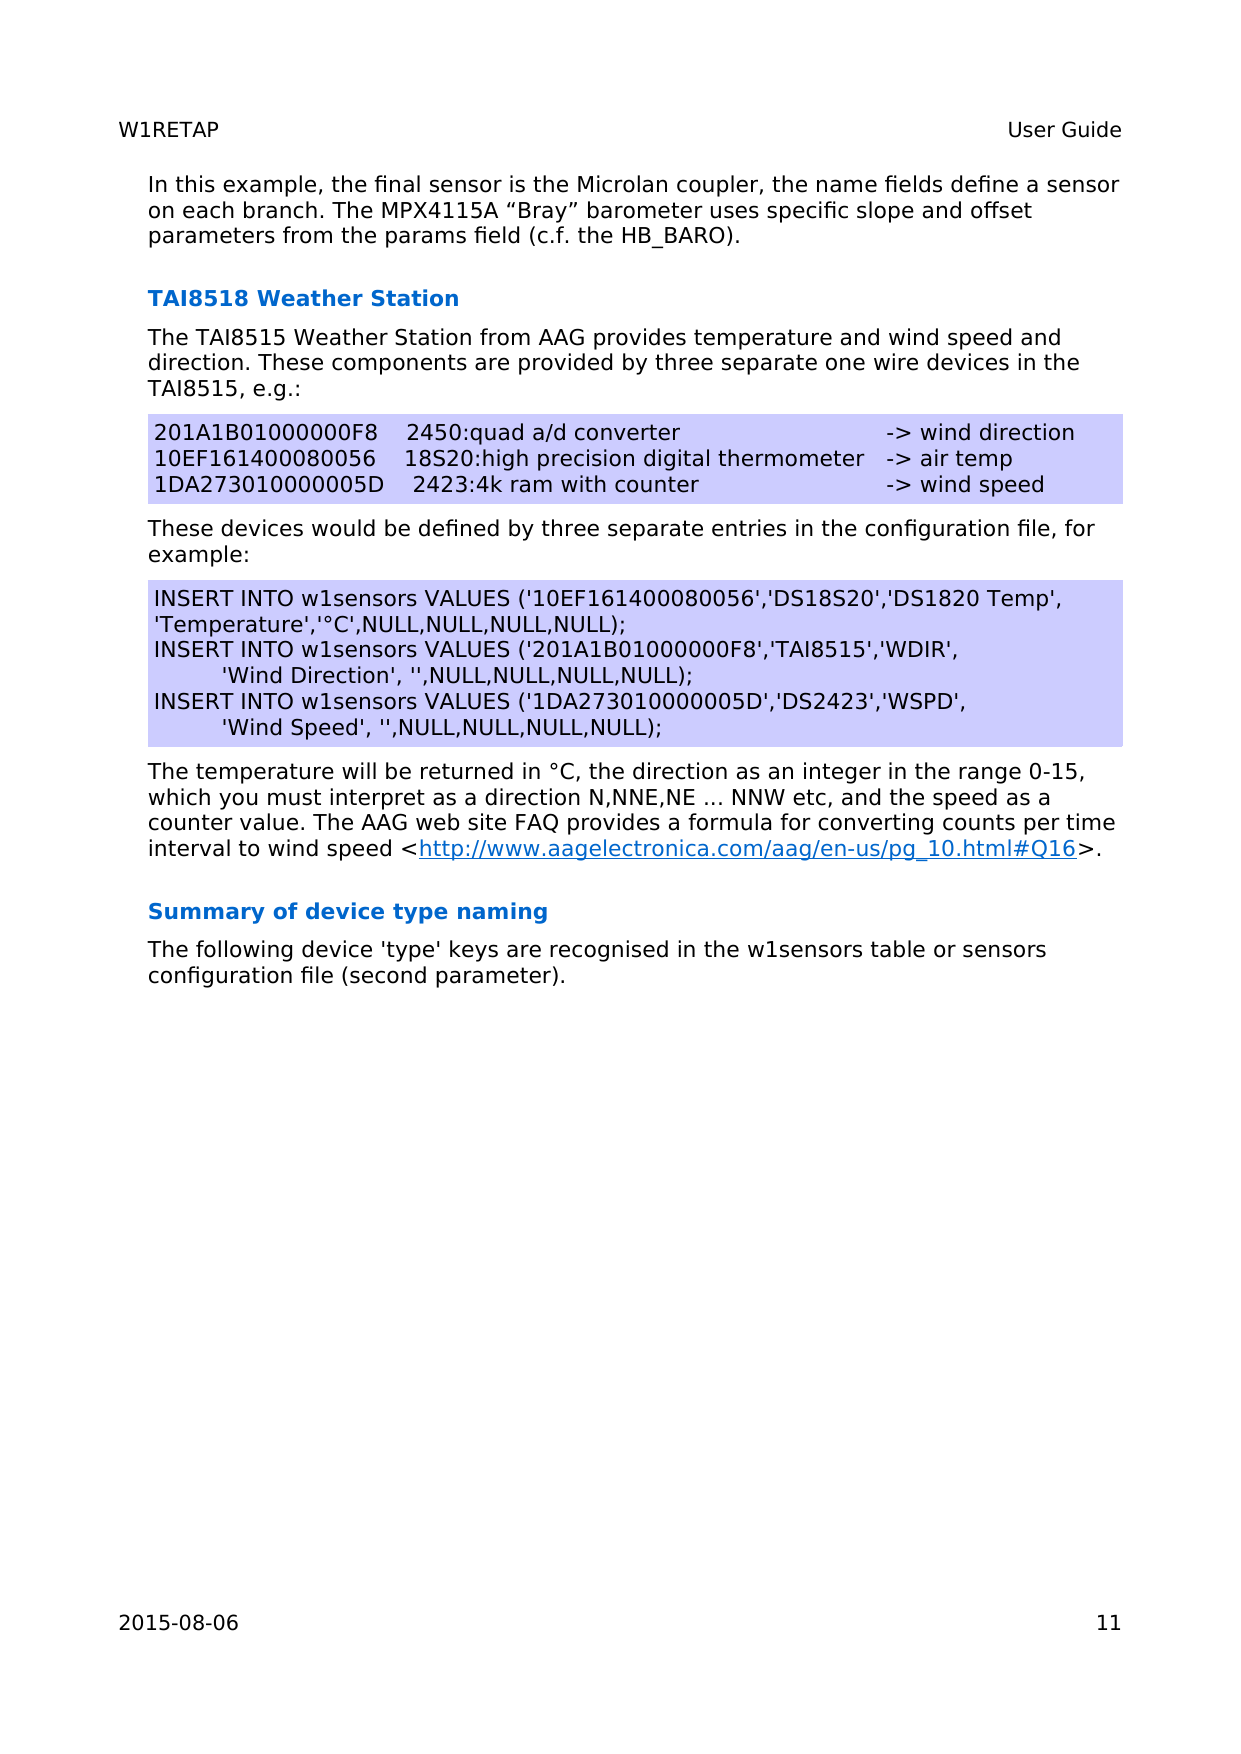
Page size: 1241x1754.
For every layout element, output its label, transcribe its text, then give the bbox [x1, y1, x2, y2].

text The following device 'type' keys are recognised in the w1sensors table or sensors configuration file (second parameter). [148, 937, 1122, 989]
subtitle TAI8518 Weather Station [148, 286, 1122, 312]
text The TAI8515 Weather Station from AAG provides temperature and wind speed and direction. These components are provided by three separate one wire devices in the TAI8515, e.g.: [148, 324, 1122, 402]
text 201A1B01000000F8 2450:quad a/d converter -> wind direction 10EF161400080056 18S20:high precision digital thermometer -> air temp 1DA273010000005D 2423:4k ram with counter -> wind speed [149, 415, 1122, 503]
subtitle Summary of device type naming [148, 899, 1122, 925]
text The temperature will be returned in °C, the direction as an integer in the range 0-15, which you must interpret as a direction N,NNE,NE ... NNW etc, and the speed as a counter value. The AAG web site FAQ provides a formula for converting counts per time interval to wind speed <http://www.aagelectronica.com/aag/en-us/pg_10.html#Q16>. [148, 759, 1122, 862]
text INSERT INTO w1sensors VALUES ('10EF161400080056','DS18S20','DS1820 Temp', 'Temperature','°C',NULL,NULL,NULL,NULL); INSERT INTO w1sensors VALUES ('201A1B01000000F8','TAI8515','WDIR', 'Wind Direction', '',NULL,NULL,NULL,NULL); INSERT INTO w1sensors VALUES ('1DA273010000005D','DS2423','WSPD', 'Wind Speed', '',NULL,NULL,NULL,NULL); [149, 581, 1122, 746]
text These devices would be defined by three separate entries in the configuration file, for example: [148, 516, 1122, 567]
text In this example, the final sensor is the Microlan coupler, the name fields define a sensor on each branch. The MPX4115A “Bray” barometer uses specific slope and offset parameters from the params field (c.f. the HB_BARO). [148, 172, 1122, 249]
